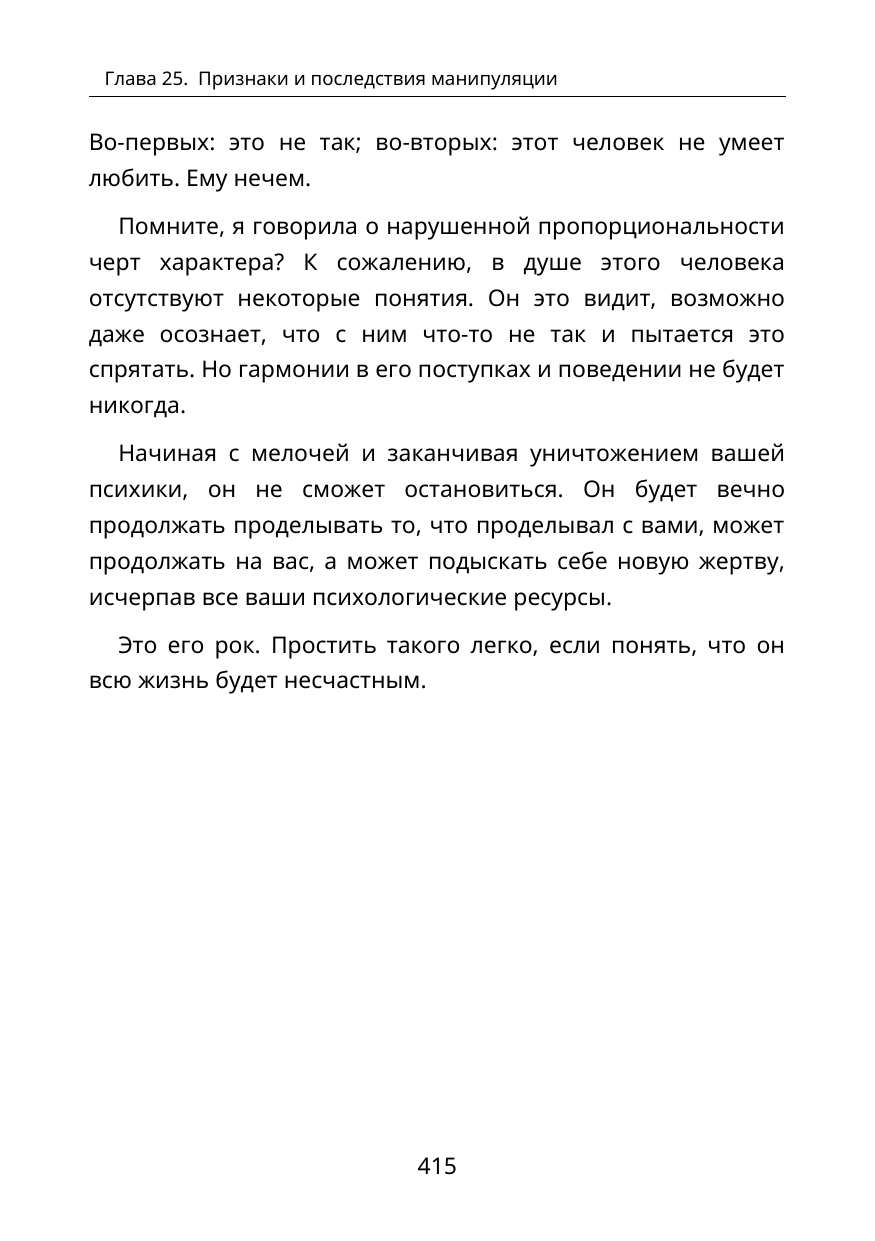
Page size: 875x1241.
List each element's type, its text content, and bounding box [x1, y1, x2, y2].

text Во-первых: это не так; во-вторых: этот человек не умеет любить. Ему нечем. [88, 126, 786, 193]
text Начиная с мелочей и заканчивая уничтожением вашей психики, он не сможет остановиться. Он будет вечно продолжать проделывать то, что проделывал с вами, может продолжать на вас, а может подыскать себе новую жертву, исчерпав все ваши психологические ресурсы. [88, 437, 786, 612]
text Помните, я говорила о нарушенной пропорциональности черт характера? К сожалению, в душе этого человека отсутствуют некоторые понятия. Он это видит, возможно даже осознает, что с ним что-то не так и пытается это спрятать. Но гармонии в его поступках и поведении не будет никогда. [88, 210, 786, 421]
text Это его рок. Простить такого легко, если понять, что он всю жизнь будет несчастным. [88, 628, 786, 696]
